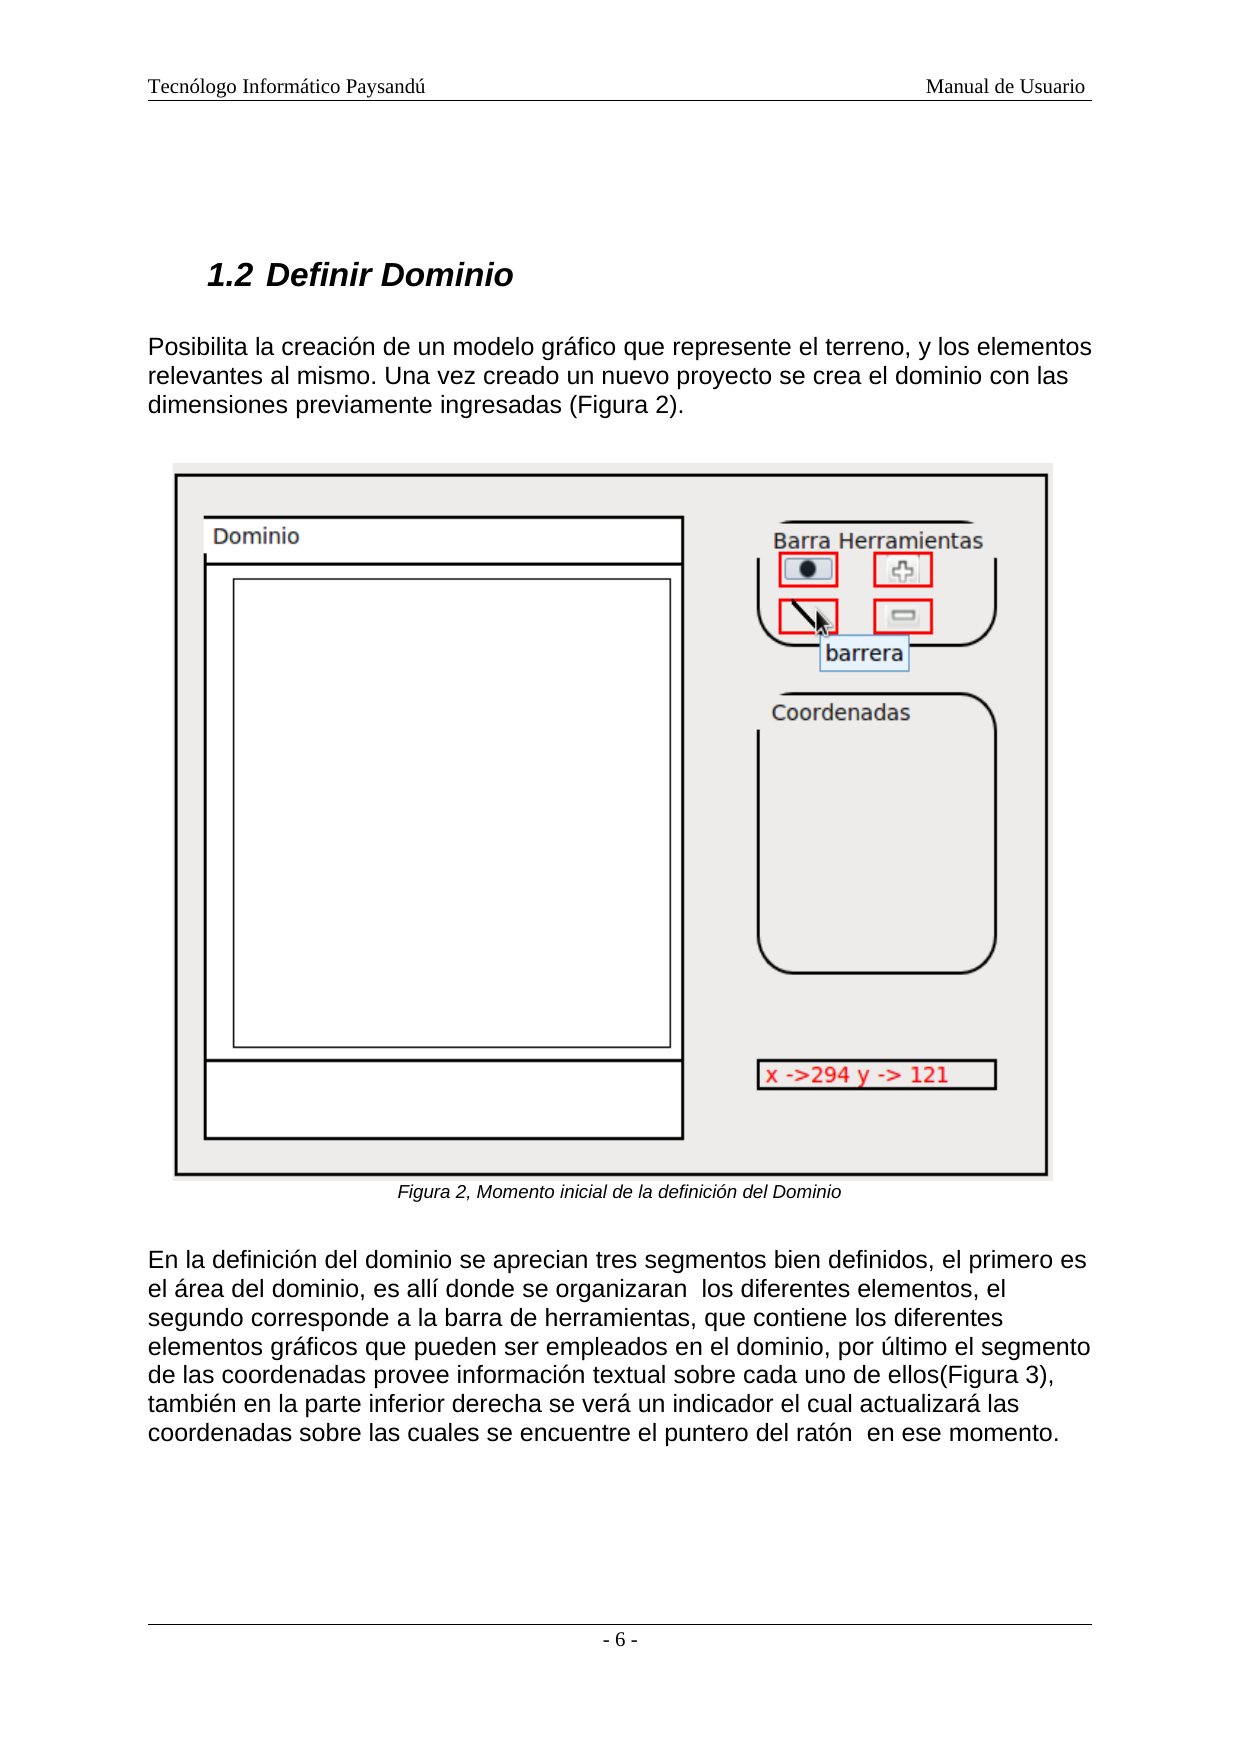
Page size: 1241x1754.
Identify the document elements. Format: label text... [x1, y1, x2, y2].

text Posibilita la creación de un modelo gráfico que represente el terreno, y los elementos relevantes al mismo. Una vez creado un nuevo proyecto se crea el dominio con las dimensiones previamente ingresadas (Figura 2). [148, 332, 1092, 419]
text En la definición del dominio se aprecian tres segmentos bien definidos, el primero es el área del dominio, es allí donde se organizaran los diferentes elementos, el segundo corresponde a la barra de herramientas, que contiene los diferentes elementos gráficos que pueden ser empleados en el dominio, por último el segmento de las coordenadas provee información textual sobre cada uno de ellos(Figura 3), también en la parte inferior derecha se verá un indicador el cual actualizará las coordenadas sobre las cuales se encuentre el puntero del ratón en ese momento. [148, 1245, 1092, 1447]
picture [172, 463, 1053, 1181]
text Figura 2, Momento inicial de la definición del Dominio [148, 447, 1092, 1202]
subtitle Definir Dominio [207, 256, 1092, 294]
